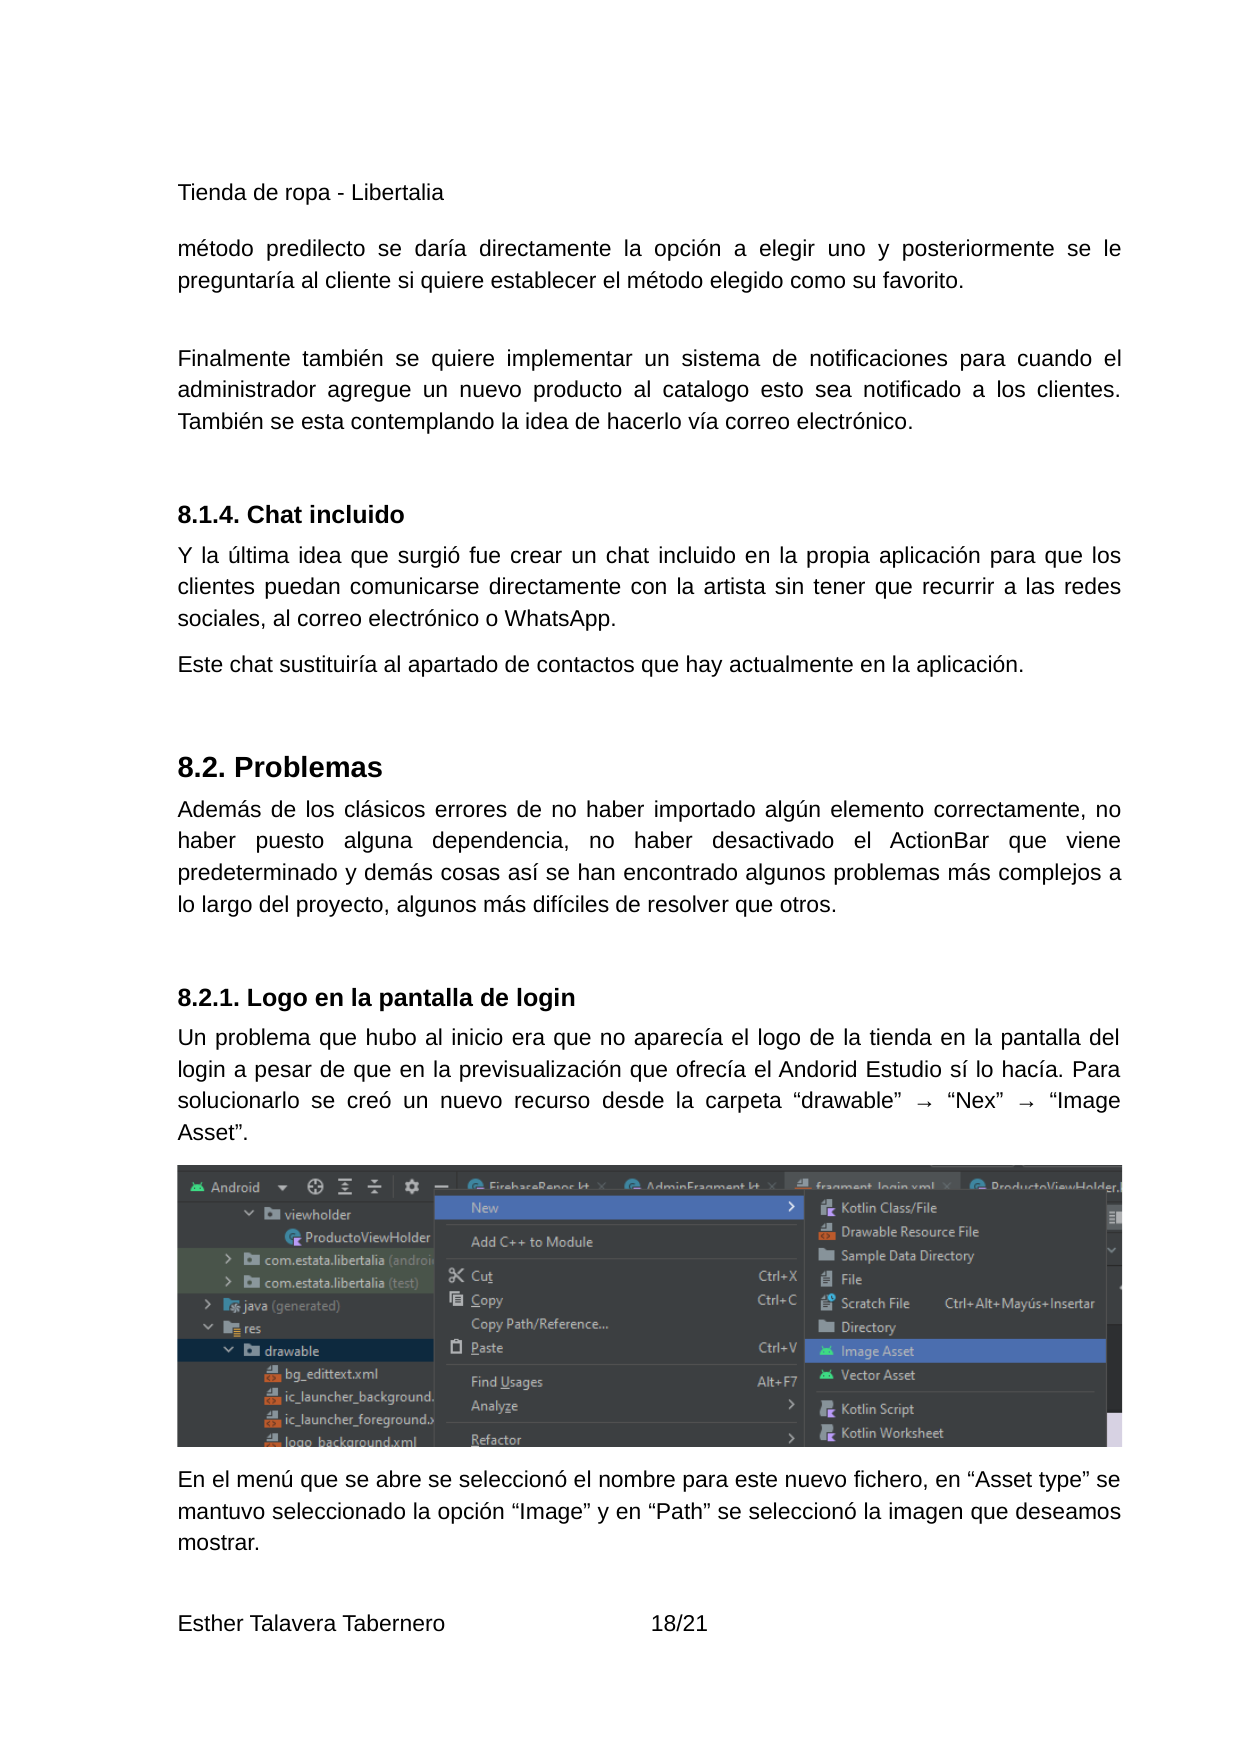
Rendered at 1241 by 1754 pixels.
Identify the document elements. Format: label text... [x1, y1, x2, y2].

text Este chat sustituiría al apartado de contactos que hay actualmente en la aplicación. [177, 651, 1122, 677]
subtitle 8.2. Problemas [177, 750, 1122, 783]
subtitle 8.1.4. Chat incluido [177, 501, 1122, 529]
text Además de los clásicos errores de no haber importado algún elemento correctamente, no haber puesto alguna dependencia, no haber desactivado el ActionBar que viene predeterminado y demás cosas así se han encontrado algunos problemas más complejos a lo largo del proyecto, algunos más difíciles de resolver que otros. [177, 796, 1122, 917]
picture [177, 1165, 1123, 1447]
subtitle 8.2.1. Logo en la pantalla de login [177, 983, 1122, 1012]
text método predilecto se daría directamente la opción a elegir uno y posteriormente se le preguntaría al cliente si quiere establecer el método elegido como su favorito. [177, 235, 1122, 293]
text Finalmente también se quiere implementar un sistema de notificaciones para cuando el administrador agregue un nuevo producto al catalogo esto sea notificado a los clientes. También se esta contemplando la idea de hacerlo vía correo electrónico. [177, 345, 1122, 434]
text Y la última idea que surgió fue crear un chat incluido en la propia aplicación para que los clientes puedan comunicarse directamente con la artista sin tener que recurrir a las redes sociales, al correo electrónico o WhatsApp. [177, 542, 1122, 631]
text En el menú que se abre se seleccionó el nombre para este nuevo fichero, en “Asset type” se mantuvo seleccionado la opción “Image” y en “Path” se seleccionó la imagen que deseamos mostrar. [177, 1466, 1122, 1556]
text Un problema que hubo al inicio era que no aparecía el logo de la tienda en la pantalla del login a pesar de que en la previsualización que ofrecía el Andorid Estudio sí lo hacía. Para solucionarlo se creó un nuevo recurso desde la carpeta “drawable” → “Nex” → “Image Asset”. [177, 1024, 1122, 1145]
